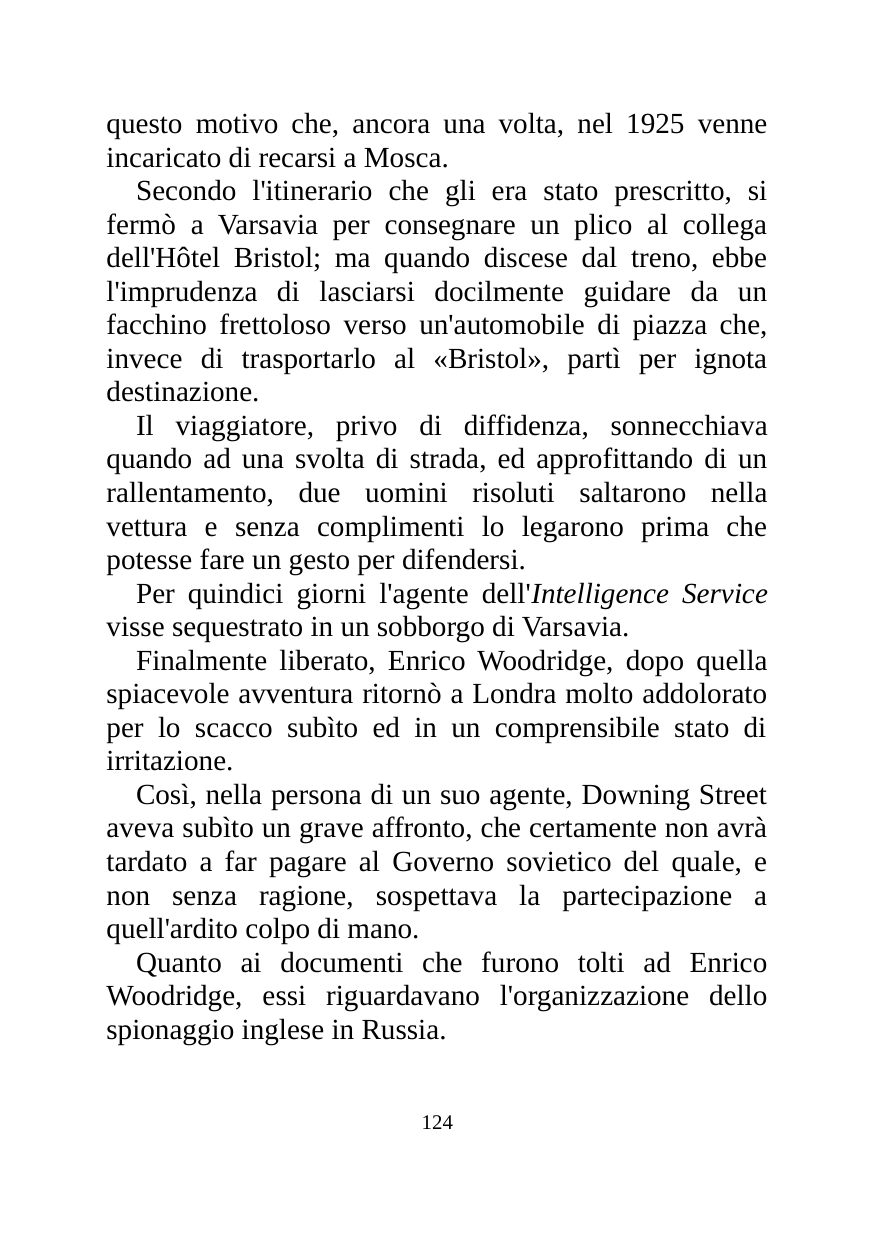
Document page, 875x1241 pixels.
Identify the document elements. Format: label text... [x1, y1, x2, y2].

text Così, nella persona di un suo agente, Downing Street aveva subìto un grave affronto, che certamente non avrà tardato a far pagare al Governo sovietico del quale, e non senza ragione, sospettava la partecipazione a quell'ardito colpo di mano. [106, 777, 768, 945]
text questo motivo che, ancora una volta, nel 1925 venne incaricato di recarsi a Mosca. [106, 106, 768, 173]
text Per quindici giorni l'agente dell'Intelligence Service visse sequestrato in un sobborgo di Varsavia. [106, 576, 768, 643]
text Secondo l'itinerario che gli era stato prescritto, si fermò a Varsavia per consegnare un plico al collega dell'Hôtel Bristol; ma quando discese dal treno, ebbe l'imprudenza di lasciarsi docilmente guidare da un facchino frettoloso verso un'automobile di piazza che, invece di trasportarlo al «Bristol», partì per ignota destinazione. [106, 173, 768, 408]
text Quanto ai documenti che furono tolti ad Enrico Woodridge, essi riguardavano l'organizzazione dello spionaggio inglese in Russia. [106, 945, 768, 1045]
text Il viaggiatore, privo di diffidenza, sonnecchiava quando ad una svolta di strada, ed approfittando di un rallentamento, due uomini risoluti saltarono nella vettura e senza complimenti lo legarono prima che potesse fare un gesto per difendersi. [106, 408, 768, 576]
text Finalmente liberato, Enrico Woodridge, dopo quella spiacevole avventura ritornò a Londra molto addolorato per lo scacco subìto ed in un comprensibile stato di irritazione. [106, 643, 768, 777]
